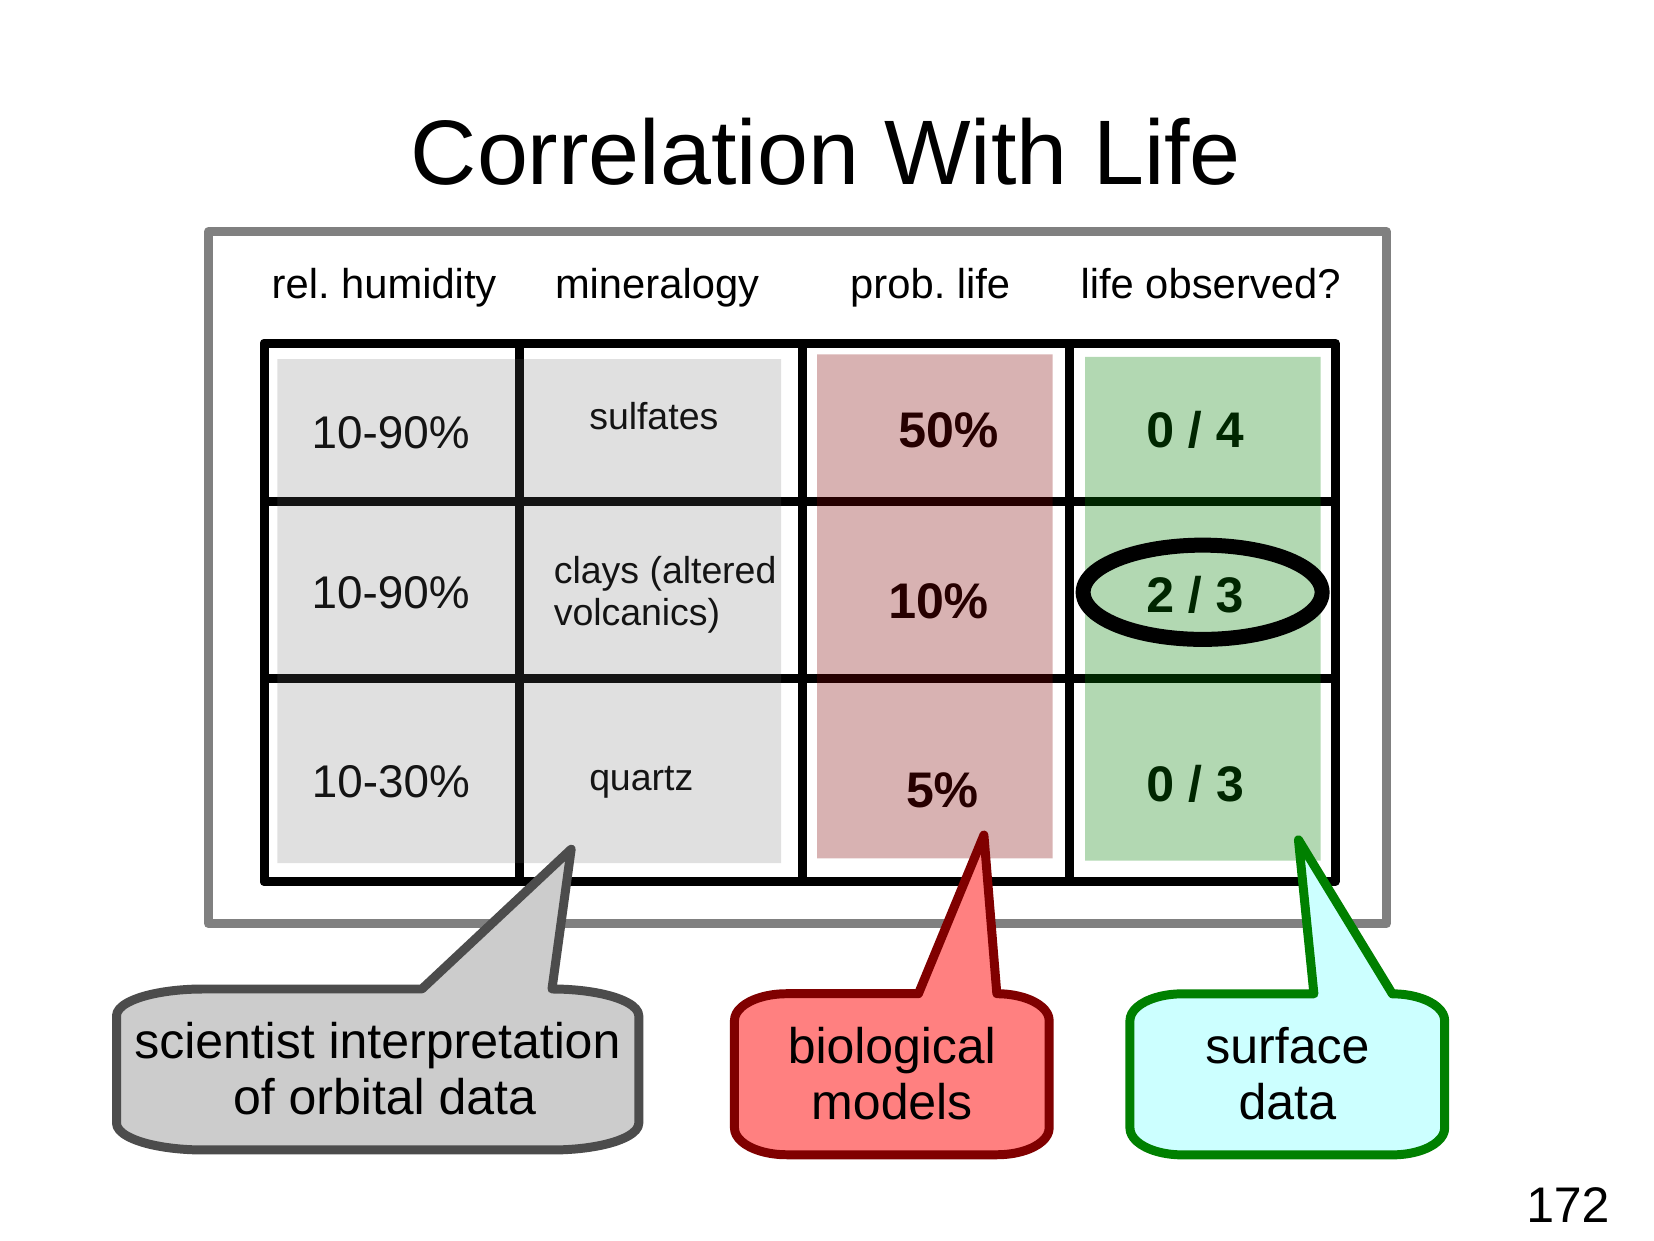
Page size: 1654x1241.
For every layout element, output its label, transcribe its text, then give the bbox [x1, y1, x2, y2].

text_box mineralogy [540, 253, 775, 316]
text_box [989, 886, 1306, 924]
text_box clays (altered volcanics) [782, 542, 792, 641]
text_box [807, 348, 1065, 877]
title Correlation With Life [82, 49, 1571, 257]
text_box rel. humidity [256, 253, 512, 316]
text_box [269, 348, 798, 877]
text_box surface data [1129, 839, 1445, 1155]
text_box [562, 886, 962, 924]
text_box life observed? [1065, 253, 1356, 316]
text_box biological models [734, 835, 1050, 1155]
text_box prob. life [835, 253, 1026, 316]
text_box scientist interpretation of orbital data [116, 849, 639, 1150]
text_box [208, 257, 1387, 924]
text_box [1074, 348, 1331, 877]
